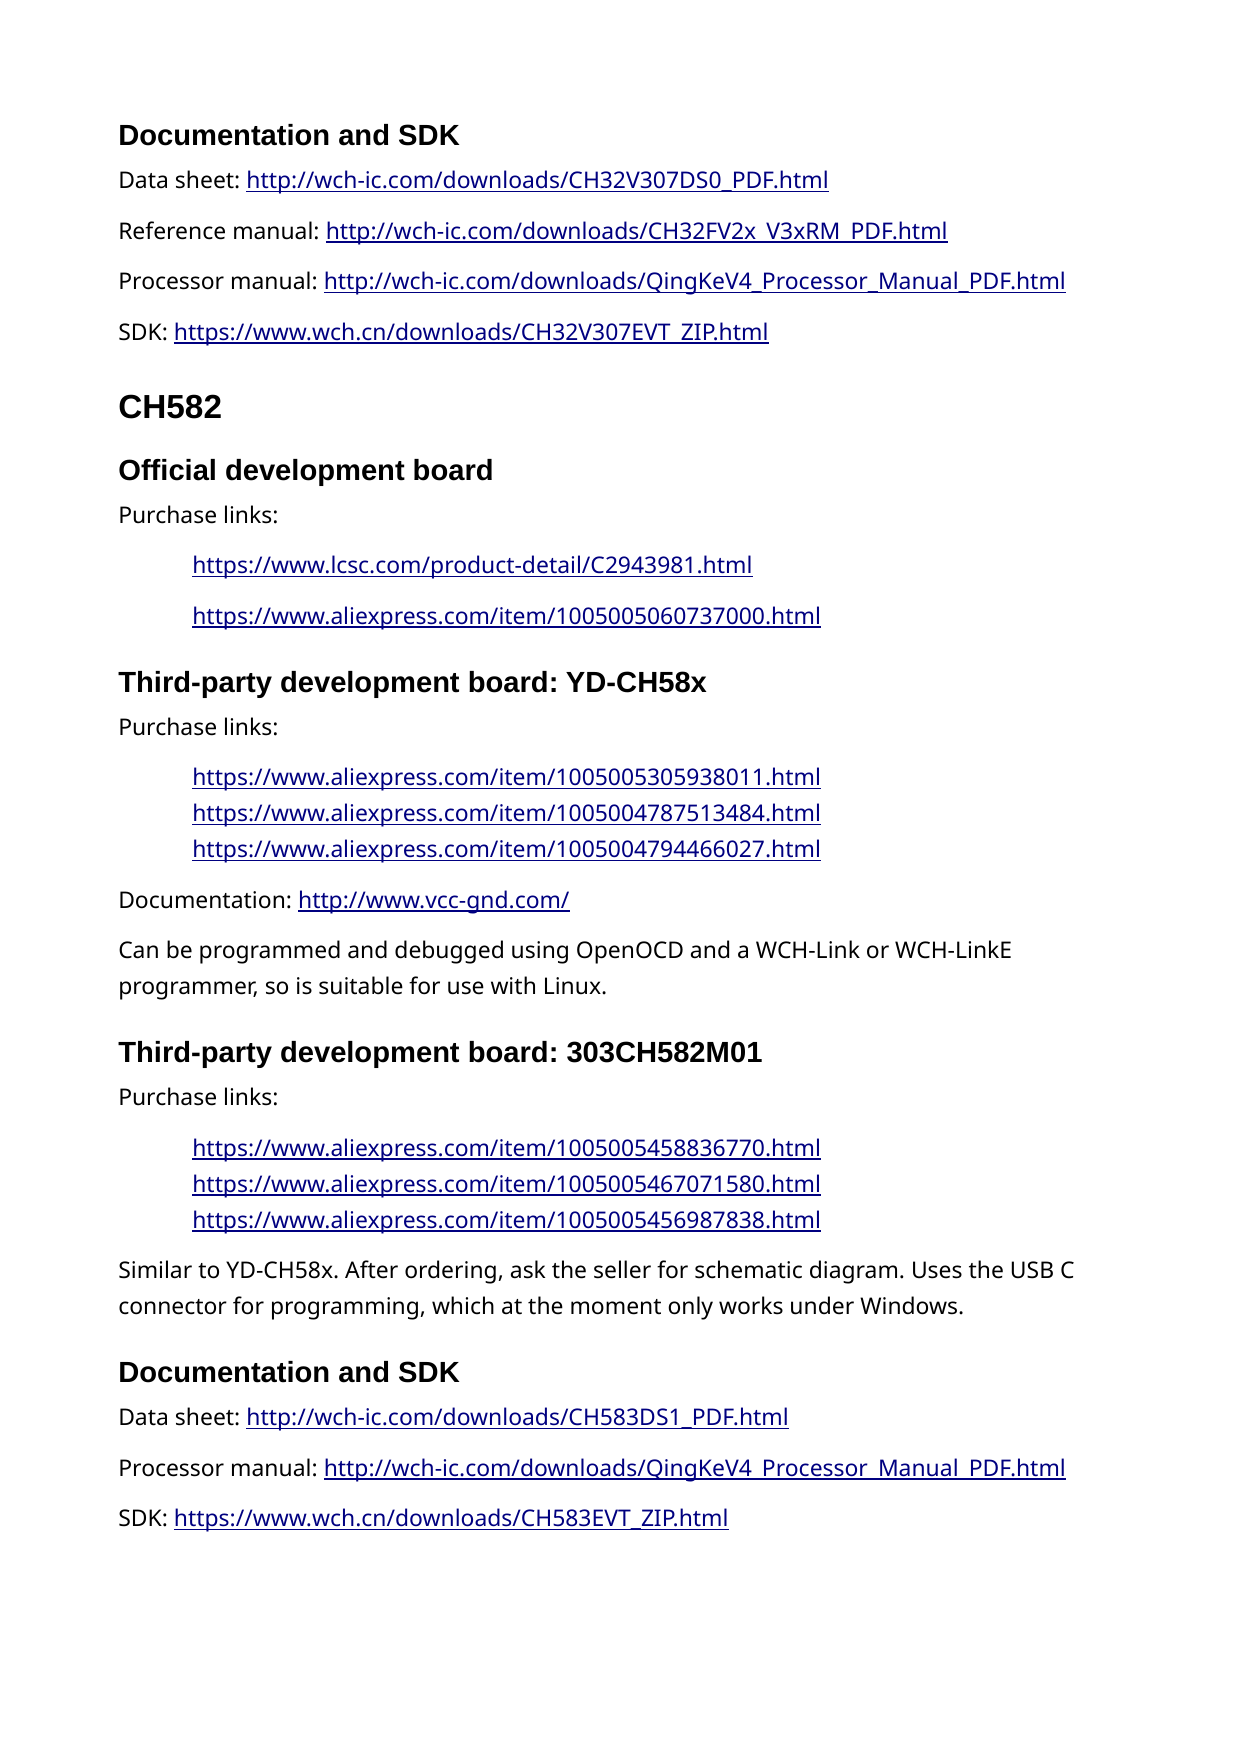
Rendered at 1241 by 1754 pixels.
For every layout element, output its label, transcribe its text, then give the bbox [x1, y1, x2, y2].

text https://www.aliexpress.com/item/1005005456987838.html [192, 1204, 1122, 1235]
text Purchase links: [118, 711, 1122, 742]
text https://www.lcsc.com/product-detail/C2943981.html [192, 549, 1122, 580]
text Can be programmed and debugged using OpenOCD and a WCH-Link or WCH-LinkE programmer, so is suitable for use with Linux. [118, 934, 1122, 1001]
text https://www.aliexpress.com/item/1005004787513484.html [192, 797, 1122, 828]
text https://www.aliexpress.com/item/1005005467071580.html [192, 1168, 1122, 1199]
subtitle Documentation and SDK [118, 118, 1122, 152]
text SDK: https://www.wch.cn/downloads/CH32V307EVT_ZIP.html [118, 316, 1122, 347]
text https://www.aliexpress.com/item/1005005458836770.html [192, 1132, 1122, 1163]
text Processor manual: http://wch-ic.com/downloads/QingKeV4_Processor_Manual_PDF.html [118, 265, 1122, 296]
text https://www.aliexpress.com/item/1005005305938011.html [192, 761, 1122, 793]
text SDK: https://www.wch.cn/downloads/CH583EVT_ZIP.html [118, 1502, 1122, 1534]
subtitle Third-party development board: 303CH582M01 [118, 1035, 1122, 1069]
text Similar to YD-CH58x. After ordering, ask the seller for schematic diagram. Uses the USB C connector for programming, which at the moment only works under Windows. [118, 1254, 1122, 1321]
text Purchase links: [118, 1081, 1122, 1113]
text Reference manual: http://wch-ic.com/downloads/CH32FV2x_V3xRM_PDF.html [118, 215, 1122, 246]
text Purchase links: [118, 499, 1122, 530]
subtitle Documentation and SDK [118, 1355, 1122, 1389]
text https://www.aliexpress.com/item/1005004794466027.html [192, 833, 1122, 864]
subtitle Third-party development board: YD-CH58x [118, 665, 1122, 698]
text https://www.aliexpress.com/item/1005005060737000.html [192, 600, 1122, 631]
text Documentation: http://www.vcc-gnd.com/ [118, 884, 1122, 915]
text Processor manual: http://wch-ic.com/downloads/QingKeV4_Processor_Manual_PDF.html [118, 1452, 1122, 1483]
text Data sheet: http://wch-ic.com/downloads/CH32V307DS0_PDF.html [118, 164, 1122, 195]
text Data sheet: http://wch-ic.com/downloads/CH583DS1_PDF.html [118, 1401, 1122, 1433]
subtitle CH582 [118, 387, 1122, 426]
subtitle Official development board [118, 453, 1122, 486]
